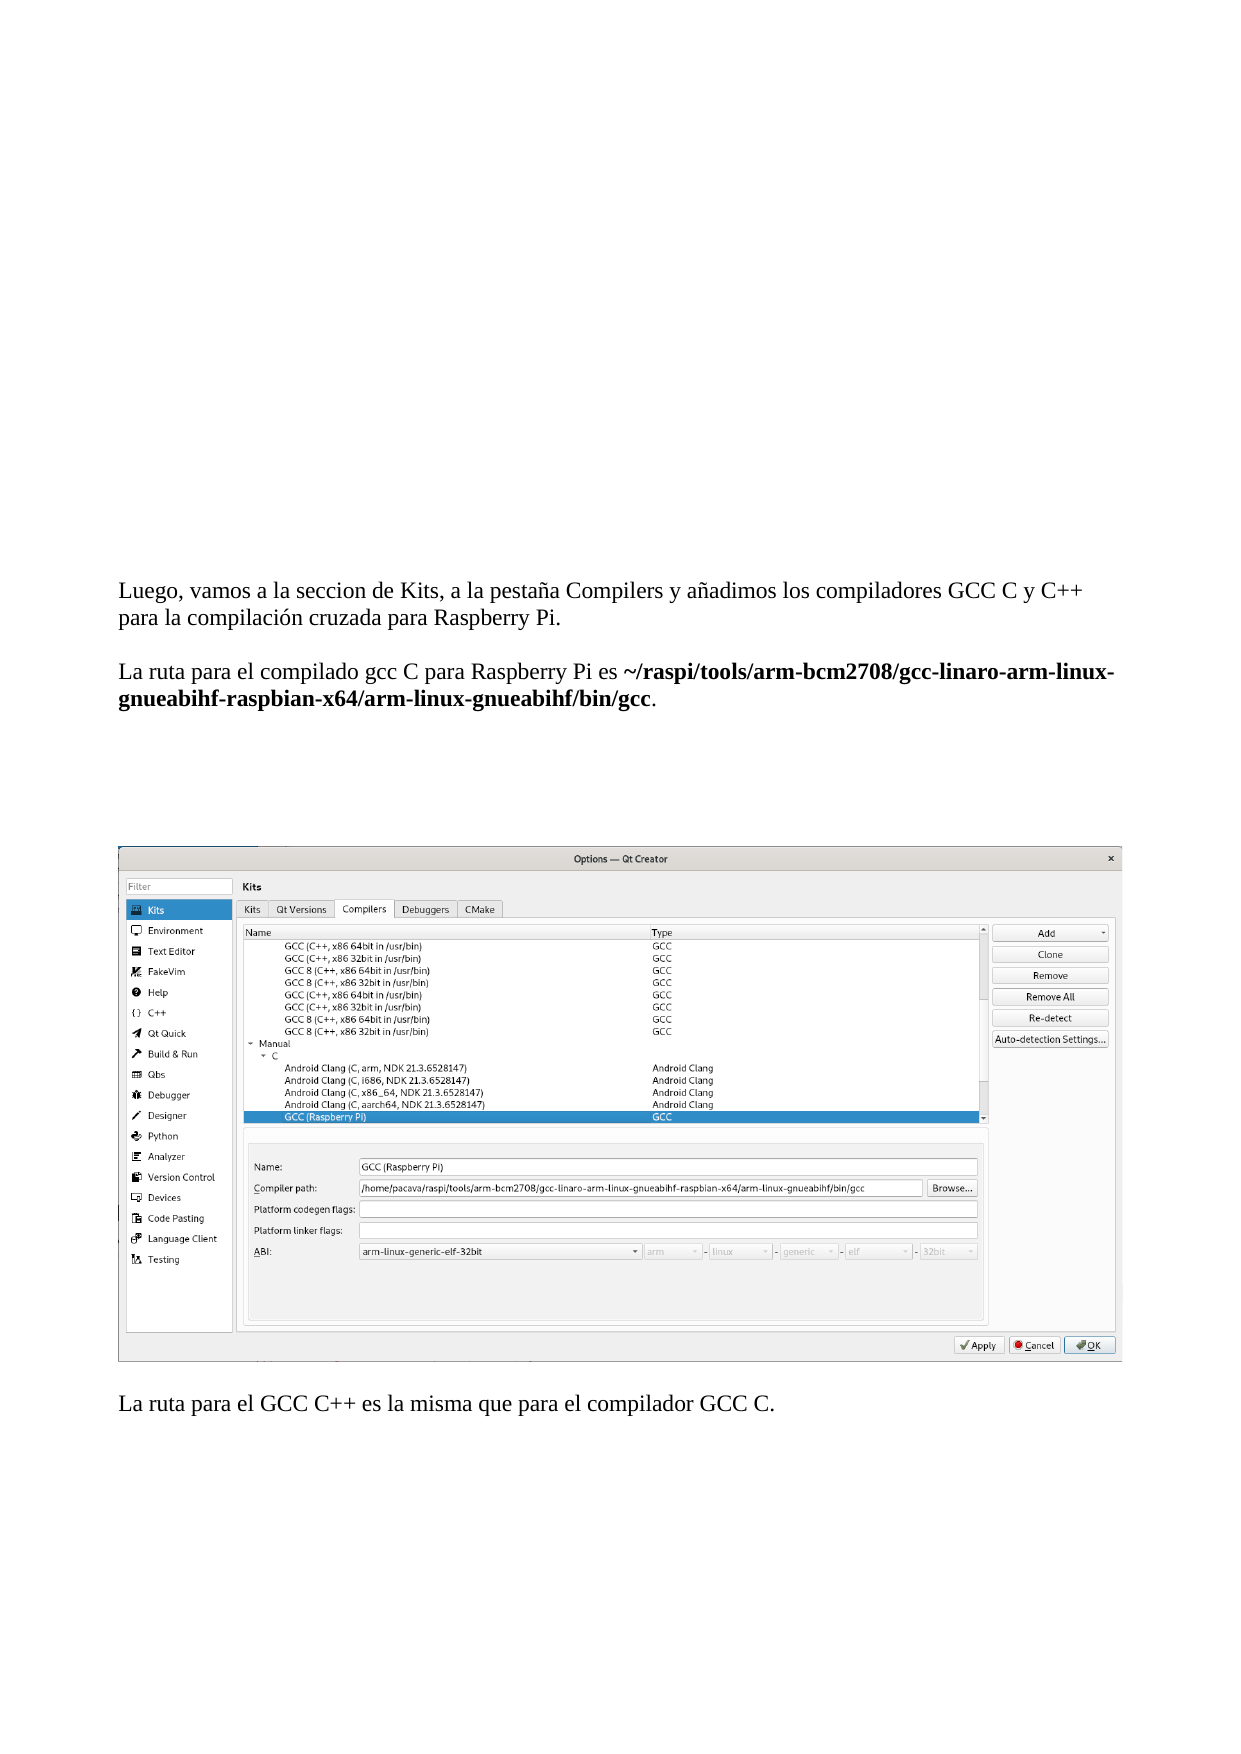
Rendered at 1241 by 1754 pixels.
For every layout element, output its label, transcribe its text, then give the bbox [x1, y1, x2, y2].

text La ruta para el GCC C++ es la misma que para el compilador GCC C. [118, 1389, 1122, 1416]
text La ruta para el compilado gcc C para Raspberry Pi es ~/raspi/tools/arm-bcm2708/gcc-linaro-arm-linux-gnueabihf-raspbian-x64/arm-linux-gnueabihf/bin/gcc. [118, 658, 1122, 712]
text Luego, vamos a la seccion de Kits, a la pestaña Compilers y añadimos los compiladores GCC C y C++ para la compilación cruzada para Raspberry Pi. [118, 577, 1122, 631]
picture [118, 846, 1123, 1362]
